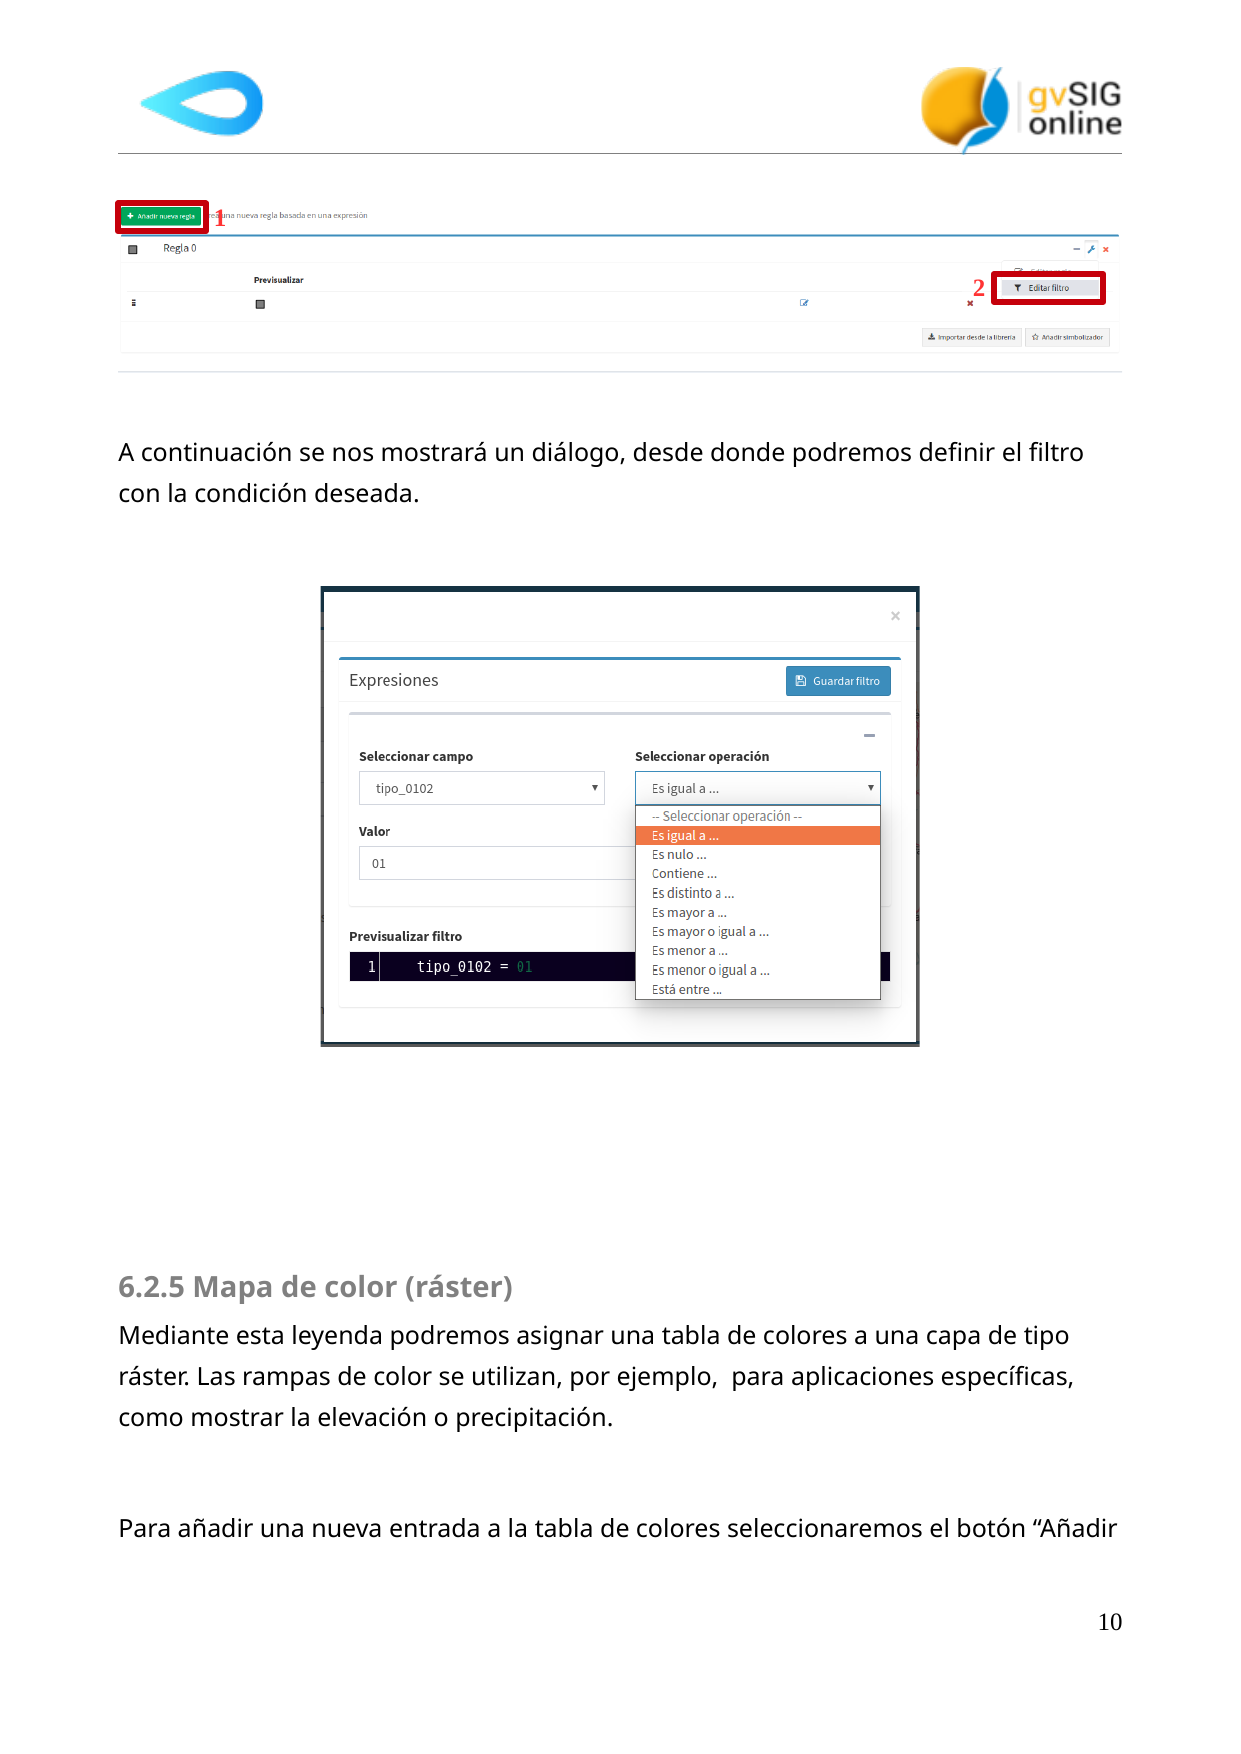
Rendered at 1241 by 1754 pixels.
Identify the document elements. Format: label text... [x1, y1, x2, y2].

text A continuación se nos mostrará un diálogo, desde donde podremos definir el filtro con la condición deseada. [118, 434, 1122, 509]
picture [120, 61, 284, 153]
picture [118, 203, 1123, 373]
subtitle 6.2.5 Mapa de color (ráster) [118, 1266, 1122, 1306]
picture [121, 206, 203, 228]
picture [320, 586, 920, 1047]
picture [921, 67, 1122, 155]
text Para añadir una nueva entrada a la tabla de colores seleccionaremos el botón “Añadir [118, 1511, 1122, 1544]
text Mediante esta leyenda podremos asignar una tabla de colores a una capa de tipo ráster. Las rampas de color se utilizan, por ejemplo, para aplicaciones específicas, como mostrar la elevación o precipitación. [118, 1318, 1122, 1434]
